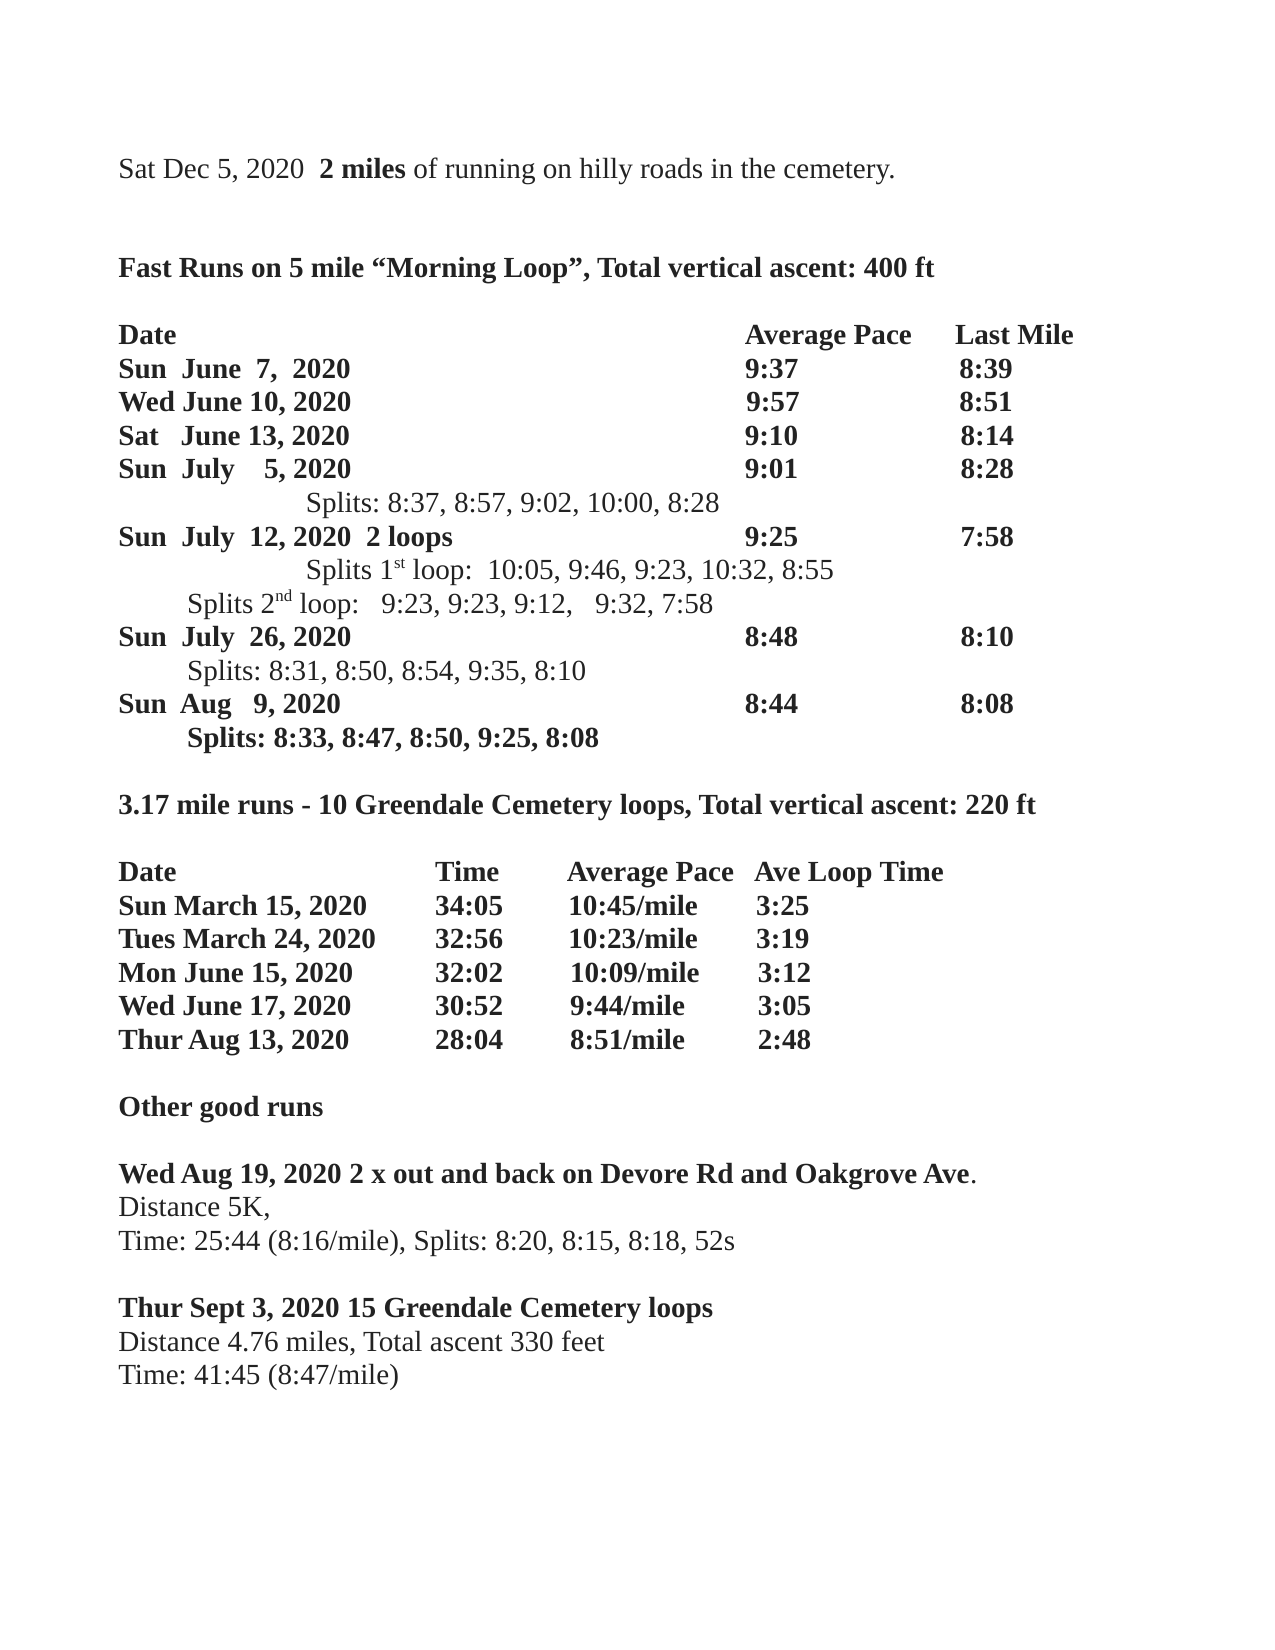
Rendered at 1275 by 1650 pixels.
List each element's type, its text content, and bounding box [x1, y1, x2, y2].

text Wed June 17, 2020 30:52 9:44/mile 3:05 [118, 988, 1161, 1022]
text Tues March 24, 2020 32:56 10:23/mile 3:19 [118, 921, 1161, 955]
text Splits 2nd loop: 9:23, 9:23, 9:12, 9:32, 7:58 [118, 586, 1161, 619]
text Time: 41:45 (8:47/mile) [118, 1357, 1161, 1391]
text Time: 25:44 (8:16/mile), Splits: 8:20, 8:15, 8:18, 52s [118, 1223, 1161, 1257]
text Distance 5K, [118, 1189, 1161, 1223]
text Thur Sept 3, 2020 15 Greendale Cemetery loops [118, 1290, 1161, 1324]
text Date Time Average Pace Ave Loop Time [118, 854, 1161, 888]
text Sun March 15, 2020 34:05 10:45/mile 3:25 [118, 888, 1161, 921]
text Fast Runs on 5 mile “Morning Loop”, Total vertical ascent: 400 ft [118, 250, 1161, 284]
text Sat Dec 5, 2020 2 miles of running on hilly roads in the cemetery. [118, 152, 1161, 185]
text Distance 4.76 miles, Total ascent 330 feet [118, 1324, 1161, 1357]
text Date Average Pace Last Mile [118, 317, 1161, 351]
text Sun Aug 9, 2020 8:44 8:08 Splits: 8:33, 8:47, 8:50, 9:25, 8:08 [118, 686, 1161, 753]
text Wed Aug 19, 2020 2 x out and back on Devore Rd and Oakgrove Ave. [118, 1156, 1161, 1189]
text Sun June 7, 2020 9:37 8:39 [118, 351, 1161, 384]
list 3.17 mile runs - 10 Greendale Cemetery loops, Total vertical ascent: 220 ft [118, 787, 1161, 821]
text Sat June 13, 2020 9:10 8:14 Sun July 5, 2020 9:01 8:28 Splits: 8:37, 8:57, 9:02, 10:00, 8:28 Sun July 12, 2020 2 loops 9:25 7:58 Splits 1st loop: 10:05, 9:46, 9:23, 10:32, 8:55 [118, 418, 1161, 586]
text Other good runs [118, 1089, 1161, 1122]
text Mon June 15, 2020 32:02 10:09/mile 3:12 [118, 955, 1161, 988]
text Wed June 10, 2020 9:57 8:51 [118, 384, 1161, 418]
text Thur Aug 13, 2020 28:04 8:51/mile 2:48 [118, 1022, 1161, 1055]
text Sun July 26, 2020 8:48 8:10 Splits: 8:31, 8:50, 8:54, 9:35, 8:10 [118, 619, 1161, 686]
